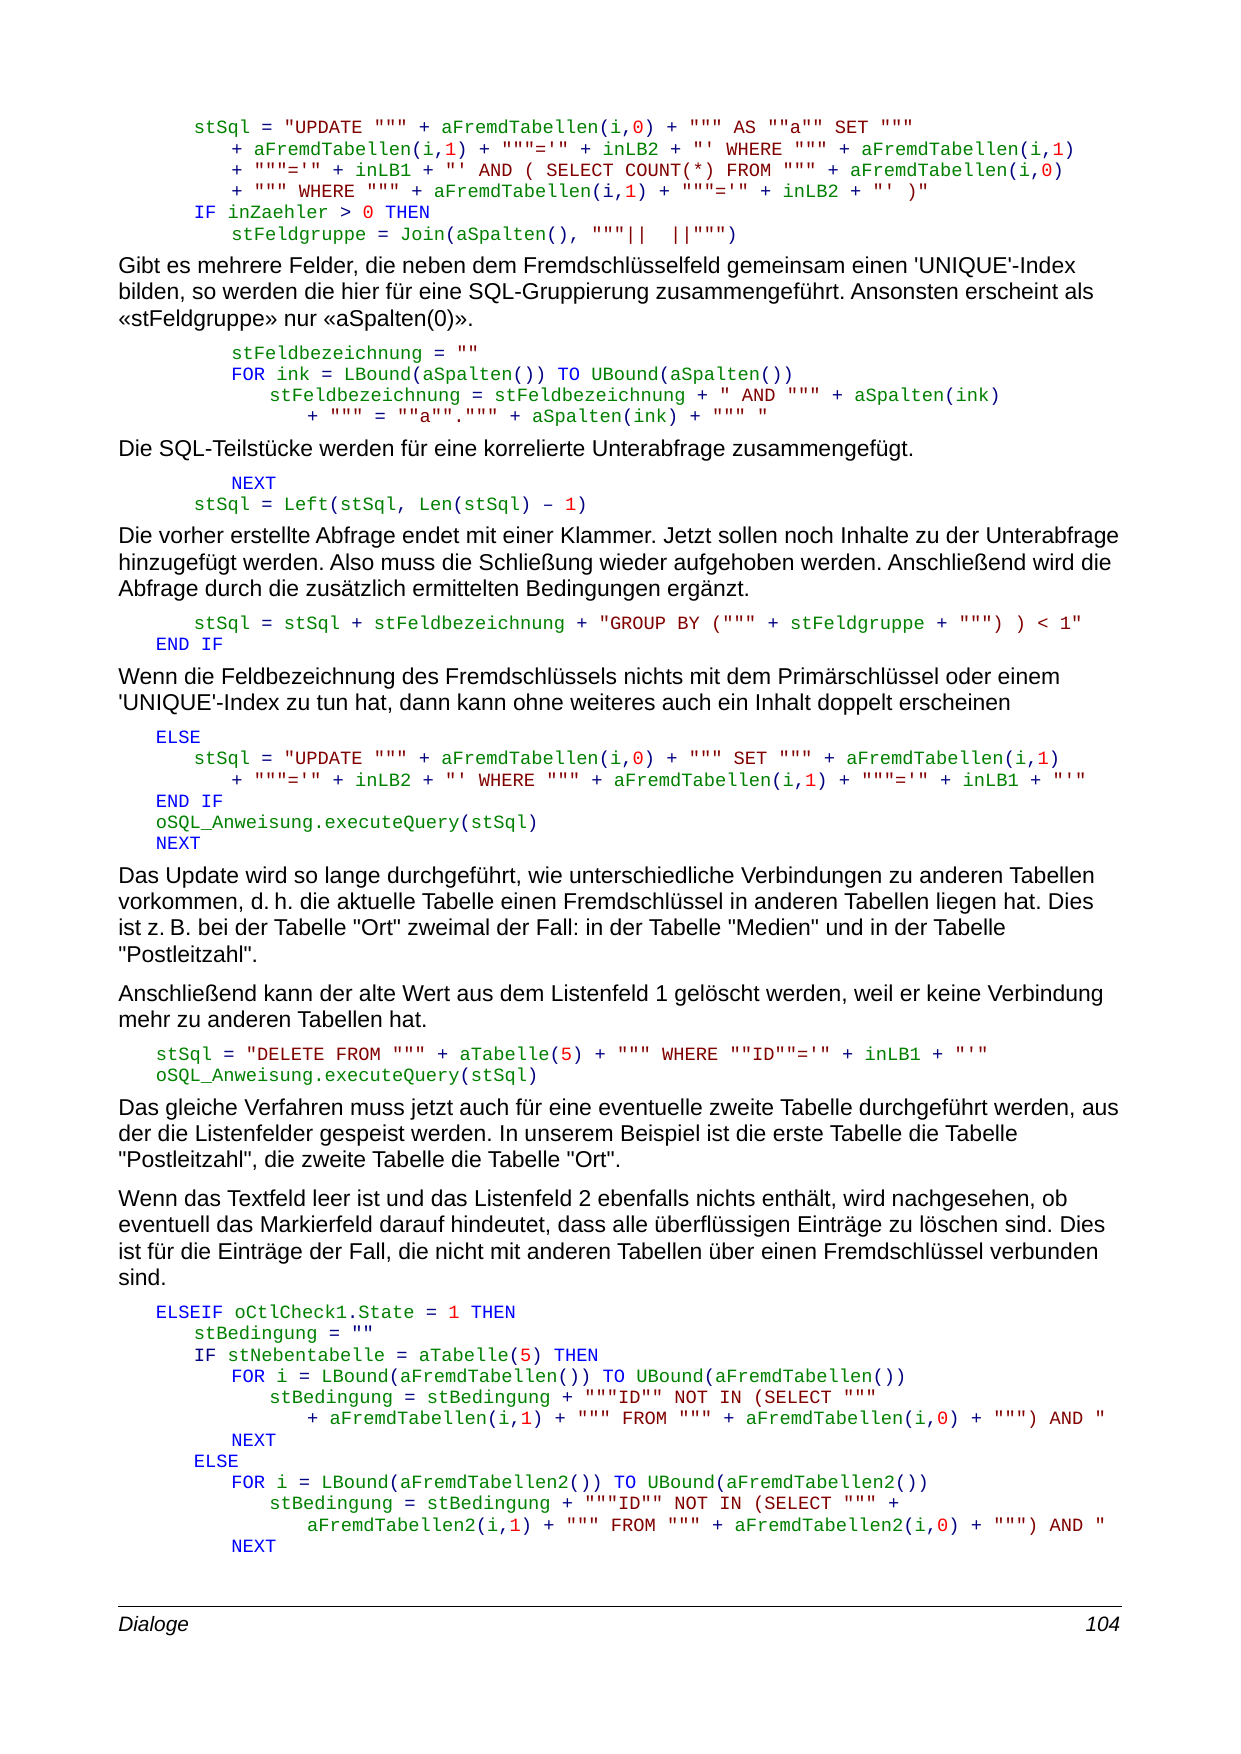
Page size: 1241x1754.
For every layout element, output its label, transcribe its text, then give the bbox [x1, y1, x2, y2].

text stFeldbezeichnung = stFeldbezeichnung + " AND """ + aSpalten(ink) + """ = ""a"".""" + aSpalten(ink) + """ " [156, 386, 1122, 428]
text oSQL_Anweisung.executeQuery(stSql) [156, 1066, 1122, 1087]
text Gibt es mehrere Felder, die neben dem Fremdschlüsselfeld gemeinsam einen 'UNIQUE'-Index bilden, so werden die hier für eine SQL-Gruppierung zusammengeführt. Ansonsten erscheint als «stFeldgruppe» nur «aSpalten(0)». [118, 252, 1122, 331]
text Die vorher erstellte Abfrage endet mit einer Klammer. Jetzt sollen noch Inhalte zu der Unterabfrage hinzugefügt werden. Also muss die Schließung wieder aufgehoben werden. Anschließend wird die Abfrage durch die zusätzlich ermittelten Bedingungen ergänzt. [118, 522, 1122, 601]
text Wenn das Textfeld leer ist und das Listenfeld 2 ebenfalls nichts enthält, wird nachgesehen, ob eventuell das Markierfeld darauf hindeutet, dass alle überflüssigen Einträge zu löschen sind. Dies ist für die Einträge der Fall, die nicht mit anderen Tabellen über einen Fremdschlüssel verbunden sind. [118, 1185, 1122, 1290]
text oSQL_Anweisung.executeQuery(stSql) [156, 813, 1122, 834]
text stSql = stSql + stFeldbezeichnung + "GROUP BY (""" + stFeldgruppe + """) ) < 1" [156, 614, 1122, 635]
text stSql = Left(stSql, Len(stSql) – 1) [156, 495, 1122, 516]
text IF stNebentabelle = aTabelle(5) THEN [156, 1345, 1122, 1367]
text stFeldgruppe = Join(aSpalten(), """|| ||""") [156, 224, 1122, 246]
text Wenn die Feldbezeichnung des Fremdschlüssels nichts mit dem Primärschlüssel oder einem 'UNIQUE'-Index zu tun hat, dann kann ohne weiteres auch ein Inhalt doppelt erscheinen [118, 663, 1122, 715]
text Das gleiche Verfahren muss jetzt auch für eine eventuelle zweite Tabelle durchgeführt werden, aus der die Listenfelder gespeist werden. In unserem Beispiel ist die erste Tabelle die Tabelle "Postleitzahl", die zweite Tabelle die Tabelle "Ort". [118, 1093, 1122, 1172]
text Die SQL-Teilstücke werden für eine korrelierte Unterabfrage zusammengefügt. [118, 435, 1122, 461]
text stSql = "DELETE FROM """ + aTabelle(5) + """ WHERE ""ID""='" + inLB1 + "'" [156, 1045, 1122, 1066]
text Anschließend kann der alte Wert aus dem Listenfeld 1 gelöscht werden, weil er keine Verbindung mehr zu anderen Tabellen hat. [118, 979, 1122, 1032]
text stBedingung = stBedingung + """ID"" NOT IN (SELECT """ + aFremdTabellen2(i,1) + """ FROM """ + aFremdTabellen2(i,0) + """) AND " [156, 1494, 1122, 1537]
text FOR i = LBound(aFremdTabellen2()) TO UBound(aFremdTabellen2()) [156, 1473, 1122, 1494]
text stFeldbezeichnung = "" [156, 343, 1122, 365]
text stBedingung = stBedingung + """ID"" NOT IN (SELECT """ + aFremdTabellen(i,1) + """ FROM """ + aFremdTabellen(i,0) + """) AND " [156, 1388, 1122, 1430]
text NEXT [156, 1430, 1122, 1452]
text NEXT [156, 473, 1122, 495]
text END IF [156, 635, 1122, 656]
text ELSE [156, 1452, 1122, 1473]
text Das Update wird so lange durchgeführt, wie unterschiedliche Verbindungen zu anderen Tabellen vorkommen, d. h. die aktuelle Tabelle einen Fremdschlüssel in anderen Tabellen liegen hat. Dies ist z. B. bei der Tabelle "Ort" zweimal der Fall: in der Tabelle "Medien" und in der Tabelle "Postleitzahl". [118, 862, 1122, 967]
text IF inZaehler > 0 THEN [156, 203, 1122, 224]
text NEXT [156, 1537, 1122, 1558]
text stSql = "UPDATE """ + aFremdTabellen(i,0) + """ SET """ + aFremdTabellen(i,1) + """='" + inLB2 + "' WHERE """ + aFremdTabellen(i,1) + """='" + inLB1 + "'" [156, 749, 1122, 792]
text ELSE [156, 728, 1122, 749]
text stBedingung = "" [156, 1324, 1122, 1345]
text END IF [156, 792, 1122, 813]
text stSql = "UPDATE """ + aFremdTabellen(i,0) + """ AS ""a"" SET """ + aFremdTabellen(i,1) + """='" + inLB2 + "' WHERE """ + aFremdTabellen(i,1) + """='" + inLB1 + "' AND ( SELECT COUNT(*) FROM """ + aFremdTabellen(i,0) + """ WHERE """ + aFremdTabellen(i,1) + """='" + inLB2 + "' )" [156, 118, 1122, 203]
text NEXT [156, 834, 1122, 855]
text ELSEIF oCtlCheck1.State = 1 THEN [156, 1303, 1122, 1324]
text FOR ink = LBound(aSpalten()) TO UBound(aSpalten()) [156, 365, 1122, 386]
text FOR i = LBound(aFremdTabellen()) TO UBound(aFremdTabellen()) [156, 1367, 1122, 1388]
